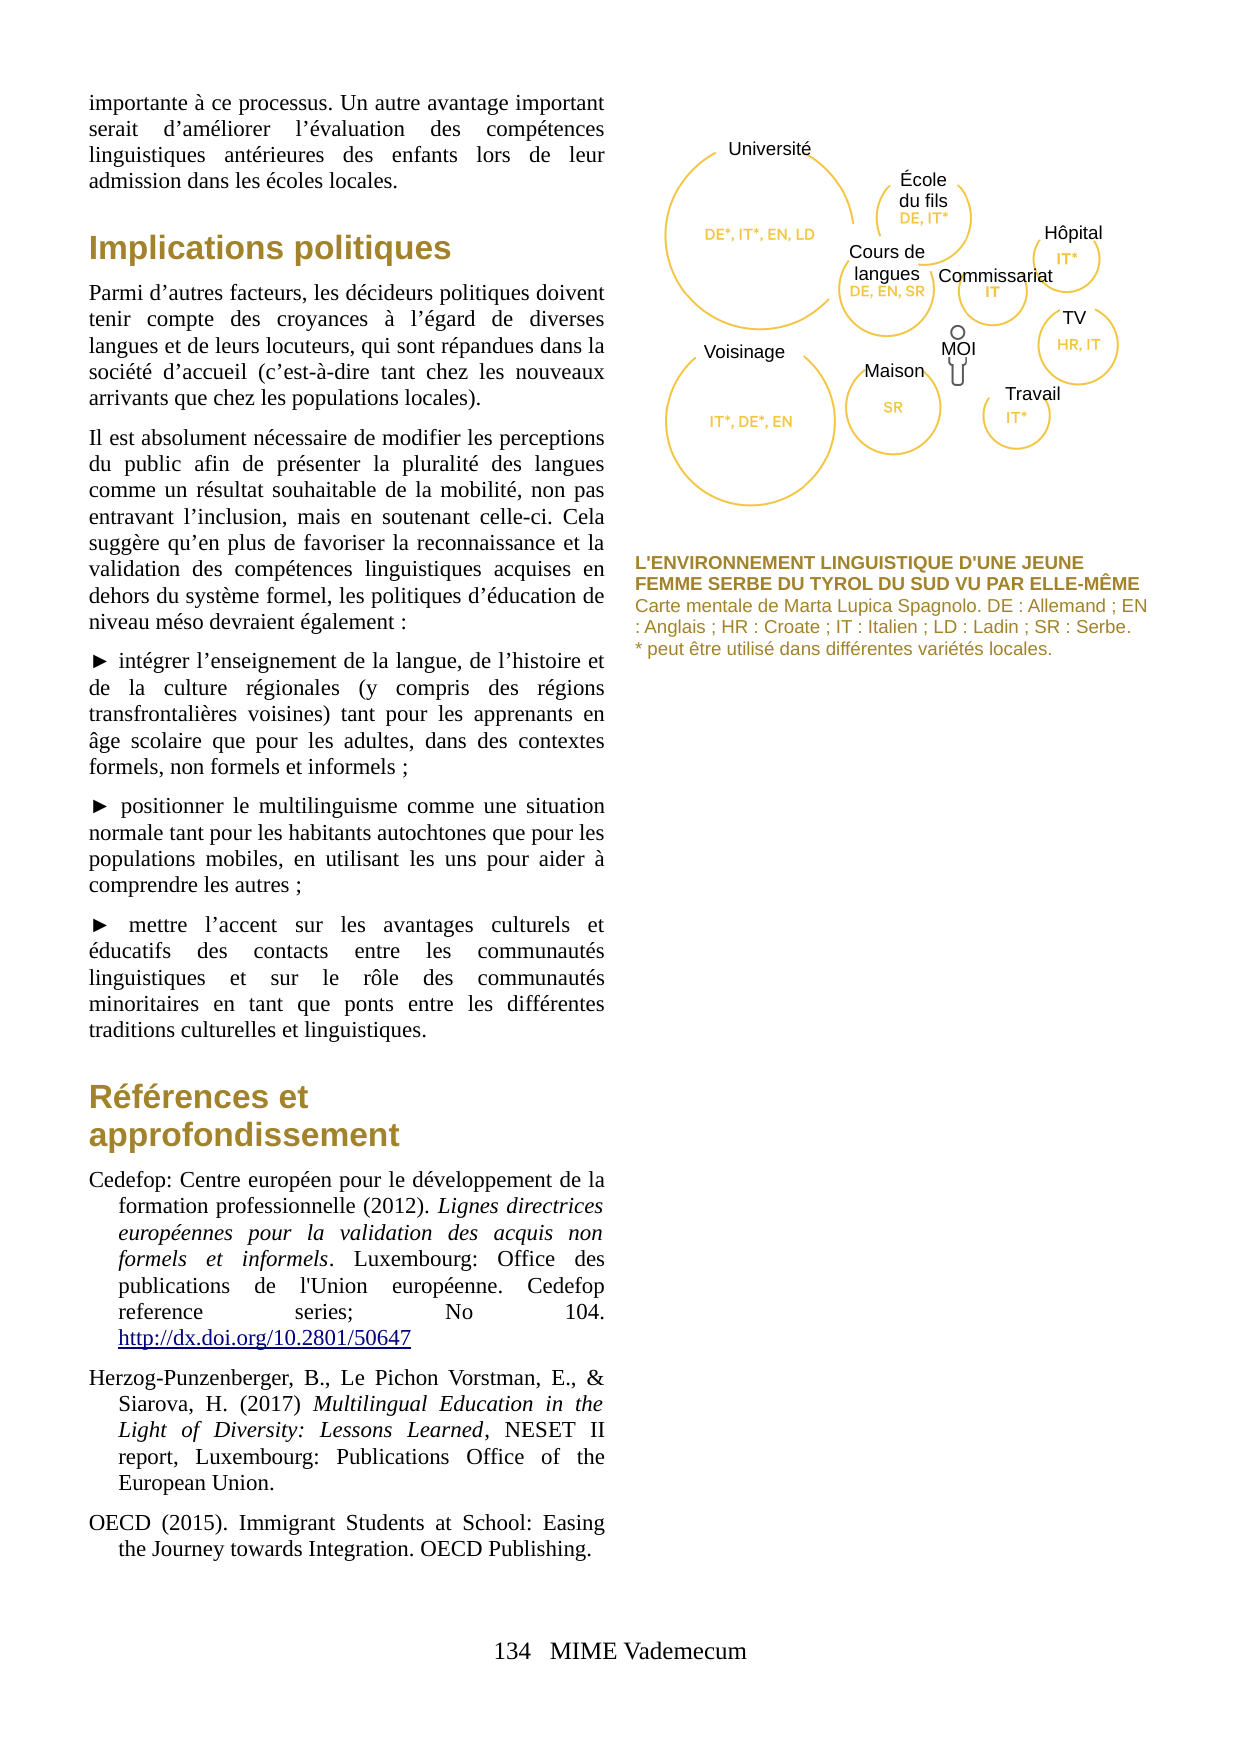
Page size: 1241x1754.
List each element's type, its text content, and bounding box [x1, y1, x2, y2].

text L'ENVIRONNEMENT LINGUISTIQUE D'UNE JEUNE FEMME SERBE DU TYROL DU SUD VU PAR ELLE-MÊME [635, 551, 1152, 594]
text Carte mentale de Marta Lupica Spagnolo. DE : Allemand ; EN : Anglais ; HR : Croate ; IT : Italien ; LD : Ladin ; SR : Serbe. [635, 594, 1152, 638]
subtitle Références et approfondissement [88, 1076, 605, 1154]
text Cedefop: Centre européen pour le développement de la formation professionnelle (2012). Lignes directrices européennes pour la validation des acquis non formels et informels. Luxembourg: Office des publications de l'Union européenne. Cedefop reference series; No 104. http://dx.doi.org/10.2801/50647 [88, 1166, 605, 1351]
text * peut être utilisé dans différentes variétés locales. [635, 638, 1152, 659]
text ► intégrer l’enseignement de la langue, de l’histoire et de la culture régionales (y compris des régions transfrontalières voisines) tant pour les apprenants en âge scolaire que pour les adultes, dans des contextes formels, non formels et informels ; [88, 648, 605, 779]
text OECD (2015). Immigrant Students at School: Easing the Journey towards Integration. OECD Publishing. [88, 1508, 605, 1561]
text Parmi d’autres facteurs, les décideurs politiques doivent tenir compte des croyances à l’égard de diverses langues et de leurs locuteurs, qui sont répandues dans la société d’accueil (c’est-à-dire tant chez les nouveaux arrivants que chez les populations locales). [88, 279, 605, 411]
subtitle Implications politiques [88, 228, 605, 266]
text importante à ce processus. Un autre avantage important serait d’améliorer l’évaluation des compétences linguistiques antérieures des enfants lors de leur admission dans les écoles locales. [88, 88, 605, 194]
picture [643, 132, 1128, 512]
text ► positionner le multilinguisme comme une situation normale tant pour les habitants autochtones que pour les populations mobiles, en utilisant les uns pour aider à comprendre les autres ; [88, 792, 605, 898]
text Il est absolument nécessaire de modifier les perceptions du public afin de présenter la pluralité des langues comme un résultat souhaitable de la mobilité, non pas entravant l’inclusion, mais en soutenant celle-ci. Cela suggère qu’en plus de favoriser la reconnaissance et la validation des compétences linguistiques acquises en dehors du système formel, les politiques d’éducation de niveau méso devraient également : [88, 424, 605, 634]
text ► mettre l’accent sur les avantages culturels et éducatifs des contacts entre les communautés linguistiques et sur le rôle des communautés minoritaires en tant que ponts entre les différentes traditions culturelles et linguistiques. [88, 911, 605, 1043]
text Herzog-Punzenberger, B., Le Pichon Vorstman, E., & Siarova, H. (2017) Multilingual Education in the Light of Diversity: Lessons Learned, NESET II report, Luxembourg: Publications Office of the European Union. [88, 1364, 605, 1496]
